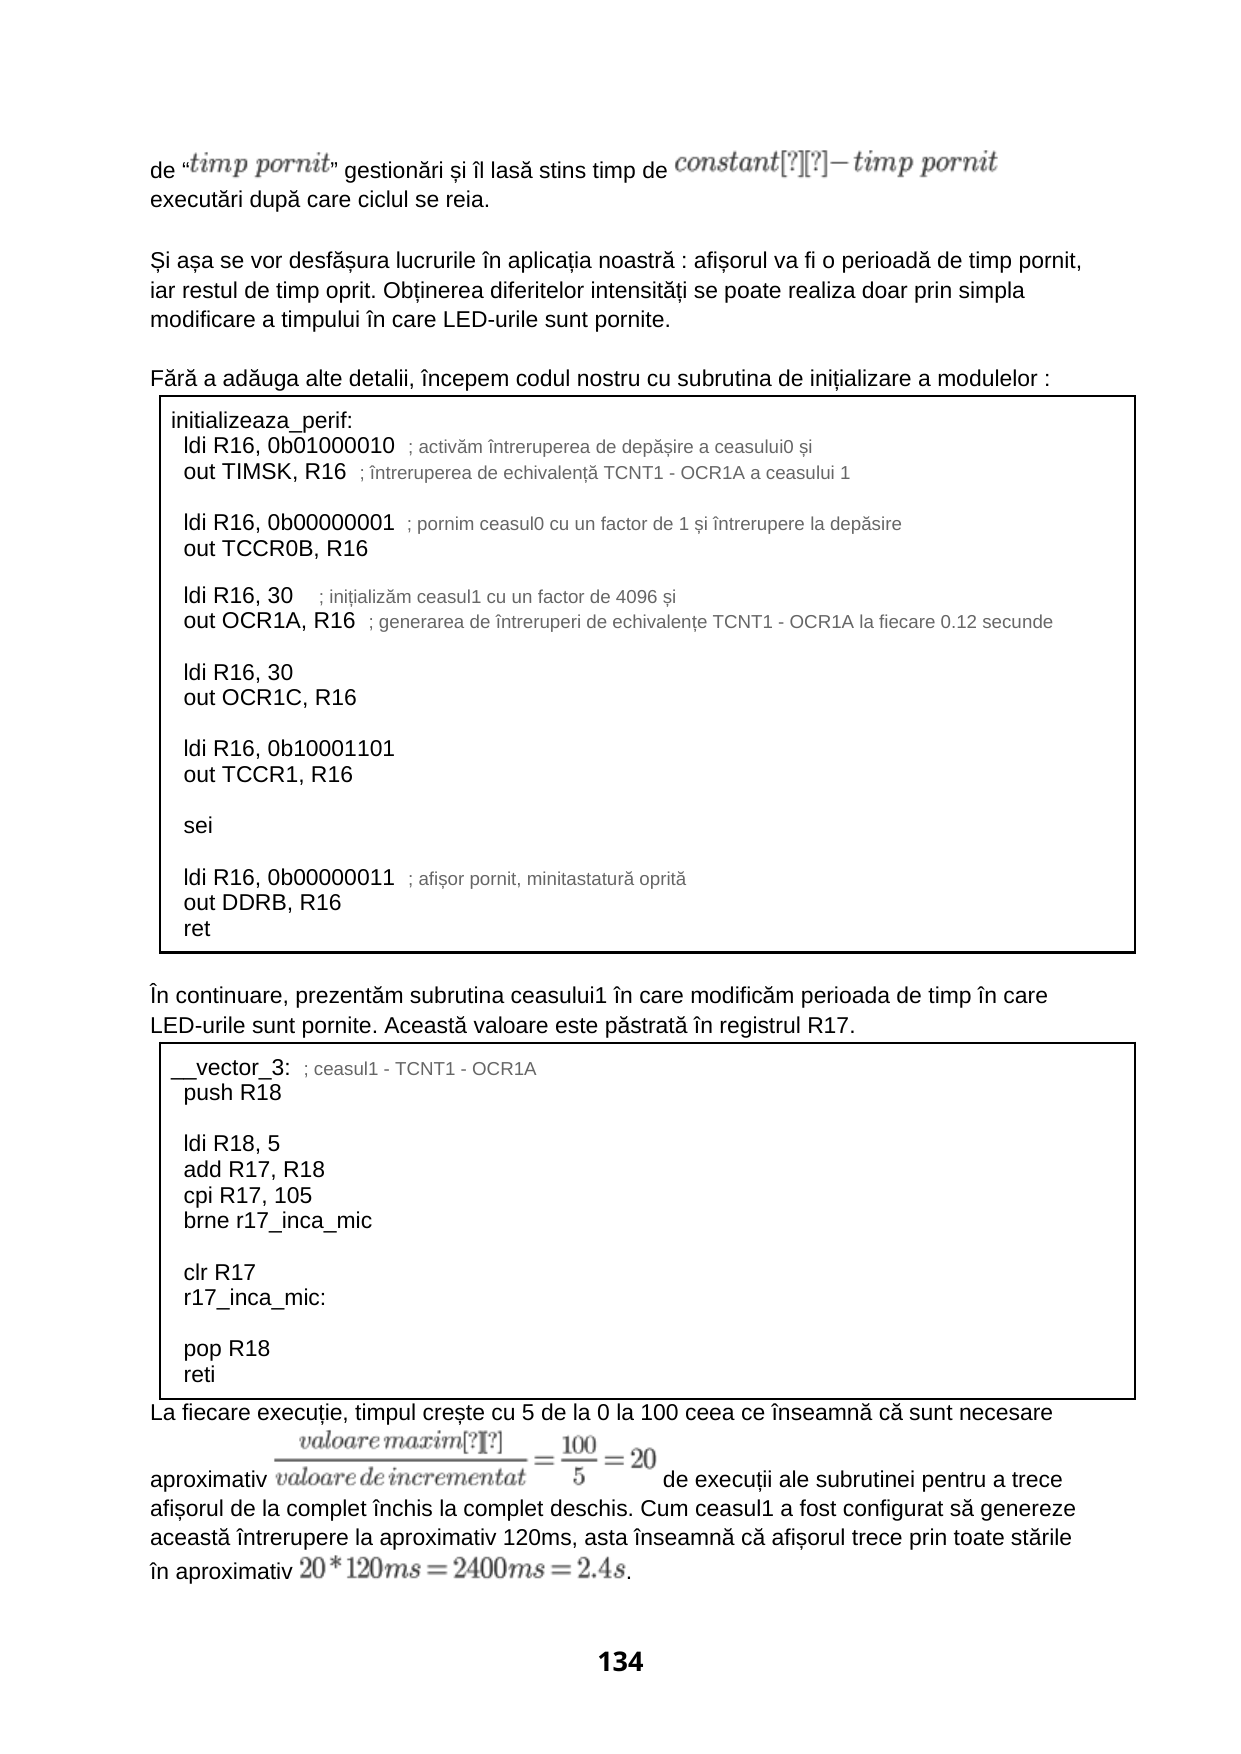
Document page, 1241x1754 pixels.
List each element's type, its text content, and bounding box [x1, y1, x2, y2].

text La fiecare execuție, timpul crește cu 5 de la 0 la 100 ceea ce înseamnă că sunt necesare aproximativ de execuții ale subrutinei pentru a trece afișorul de la complet închis la complet deschis. Cum ceasul1 a fost configurat să genereze această întrerupere la aproximativ 120ms, asta înseamnă că afișorul trece prin toate stările în aproximativ . [150, 1400, 1091, 1584]
text de “” gestionări și îl lasă stins timp de executări după care ciclul se reia. [150, 150, 1091, 212]
picture [299, 1554, 626, 1580]
text Fără a adăuga alte detalii, începem codul nostru cu subrutina de inițializare a modulelor : [150, 366, 1091, 391]
table_header initializeaza_perif: ldi R16, 0b01000010 ; activăm întreruperea de depășire a ceasului0 și out TIMSK, R16 ; întreruperea de echivalență TCNT1 - OCR1A a ceasului 1 ldi R16, 0b00000001 ; pornim ceasul0 cu un factor de 1 și întrerupere la depăsire out TCCR0B, R16 ldi R16, 30 ; inițializăm ceasul1 cu un factor de 4096 și out OCR1A, R16 ; generarea de întreruperi de echivalențe TCNT1 - OCR1A la fiecare 0.12 secunde ldi R16, 30 out OCR1C, R16 ldi R16, 0b10001101 out TCCR1, R16 sei ldi R16, 0b00000011 ; afișor pornit, minitastatură oprită out DDRB, R16 ret [161, 397, 1134, 951]
table_header __vector_3: ; ceasul1 - TCNT1 - OCR1A push R18 ldi R18, 5 add R17, R18 cpi R17, 105 brne r17_inca_mic clr R17 r17_inca_mic: pop R18 reti [161, 1044, 1134, 1398]
picture [273, 1429, 657, 1487]
text În continuare, prezentăm subrutina ceasului1 în care modificăm perioada de timp în care LED-urile sunt pornite. Această valoare este păstrată în registrul R17. [150, 983, 1091, 1038]
picture [189, 151, 331, 179]
picture [674, 150, 998, 179]
text Și așa se vor desfășura lucrurile în aplicația noastră : afișorul va fi o perioadă de timp pornit, iar restul de timp oprit. Obținerea diferitelor intensități se poate realiza doar prin simpla modificare a timpului în care LED-urile sunt pornite. [150, 248, 1091, 333]
